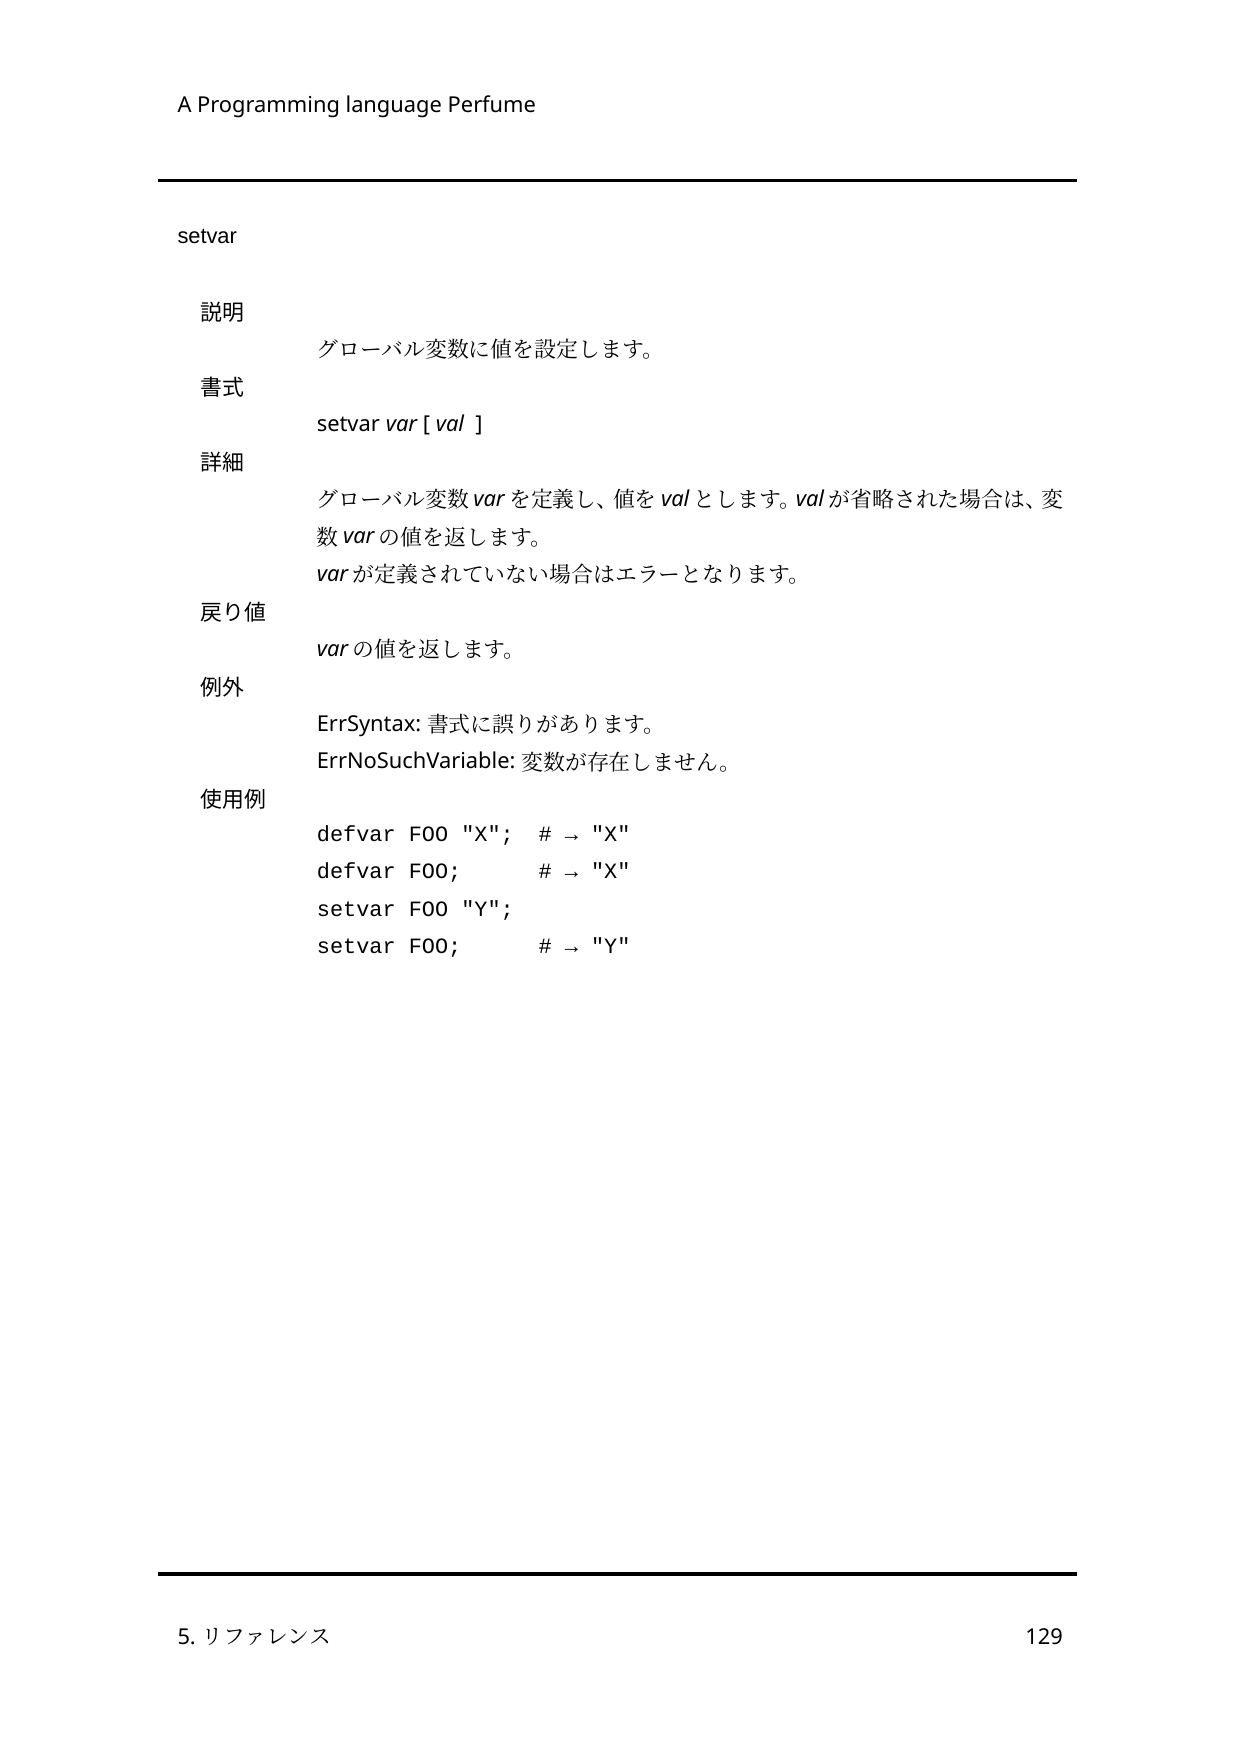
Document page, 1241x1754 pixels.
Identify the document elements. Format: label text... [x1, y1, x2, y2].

table_cell 戻り値 [200, 592, 317, 667]
table_cell varの値を返します。 [317, 592, 1063, 667]
subtitle setvar [177, 217, 1063, 254]
table_cell グローバル変数varを定義し、値をvalとします。valが省略された場合は、変数varの値を返します。 varが定義されていない場合はエラーとなります。 [317, 442, 1063, 592]
table_cell 例外 [200, 667, 317, 779]
table_cell ErrSyntax: 書式に誤りがあります。 ErrNoSuchVariable: 変数が存在しません。 [317, 667, 1063, 779]
table_cell setvar var [ val ] [317, 367, 1063, 442]
table_cell defvar FOO "X"; # → "X" defvar FOO; # → "X" setvar FOO "Y"; setvar FOO; # → "Y" [317, 779, 1063, 967]
table_header グローバル変数に値を設定します。 [317, 292, 1063, 367]
table_cell 使用例 [200, 779, 317, 967]
table_cell 書式 [200, 367, 317, 442]
table_cell 詳細 [200, 442, 317, 592]
table_header 説明 [200, 292, 317, 367]
